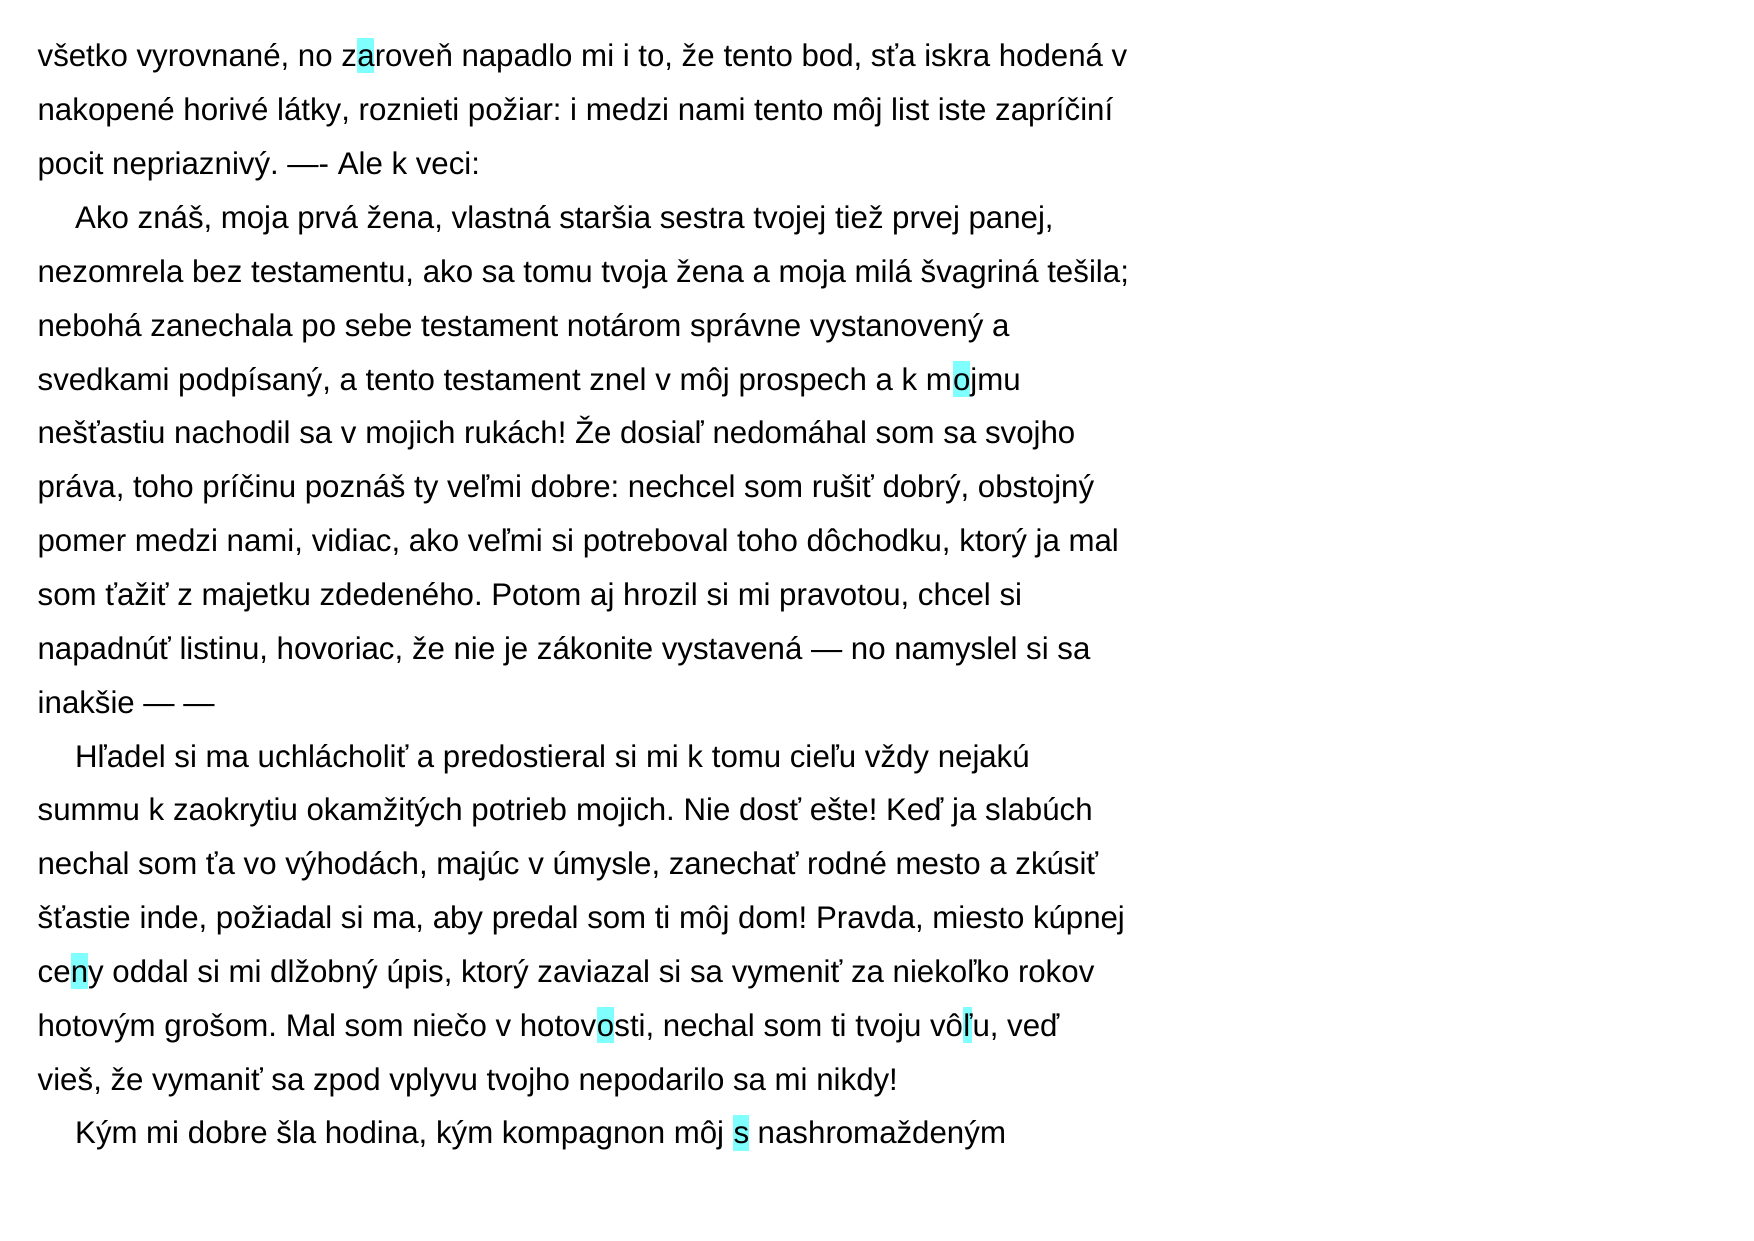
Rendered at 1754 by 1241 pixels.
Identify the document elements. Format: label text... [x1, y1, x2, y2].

text Ako znáš, moja prvá žena, vlastná staršia sestra tvojej tiež prvej panej, nezomrela bez testamentu, ako sa tomu tvoja žena a moja milá švagriná tešila; nebohá zanechala po sebe testament notárom správne vystanovený a svedkami podpísaný, a tento testament znel v môj prospech a k mojmu nešťastiu nachodil sa v mojich rukách! Že dosiaľ nedomáhal som sa svojho práva, toho príčinu poznáš ty veľmi dobre: nechcel som rušiť dobrý, obstojný pomer medzi nami, vidiac, ako veľmi si potreboval toho dôchodku, ktorý ja mal som ťažiť z majetku zdedeného. Potom aj hrozil si mi pravotou, chcel si napadnúť listinu, hovoriac, že nie je zákonite vystavená — no namyslel si sa inakšie — — [37, 199, 1130, 720]
text Hľadel si ma uchlácholiť a predostieral si mi k tomu cieľu vždy nejakú summu k zaokrytiu okamžitých potrieb mojich. Nie dosť ešte! Keď ja slabúch nechal som ťa vo výhodách, majúc v úmysle, zanechať rodné mesto a zkúsiť šťastie inde, požiadal si ma, aby predal som ti môj dom! Pravda, miesto kúpnej ceny oddal si mi dlžobný úpis, ktorý zaviazal si sa vymeniť za niekoľko rokov hotovým grošom. Mal som niečo v hotovosti, nechal som ti tvoju vôľu, veď vieš, že vymaniť sa zpod vplyvu tvojho nepodarilo sa mi nikdy! [37, 738, 1130, 1097]
text Kým mi dobre šla hodina, kým kompagnon môj s nashromaždeným [37, 1114, 1130, 1151]
text všetko vyrovnané, no zaroveň napadlo mi i to, že tento bod, sťa iskra hodená v nakopené horivé látky, roznieti požiar: i medzi nami tento môj list iste zapríčiní pocit nepriaznivý. —- Ale k veci: [37, 37, 1130, 181]
